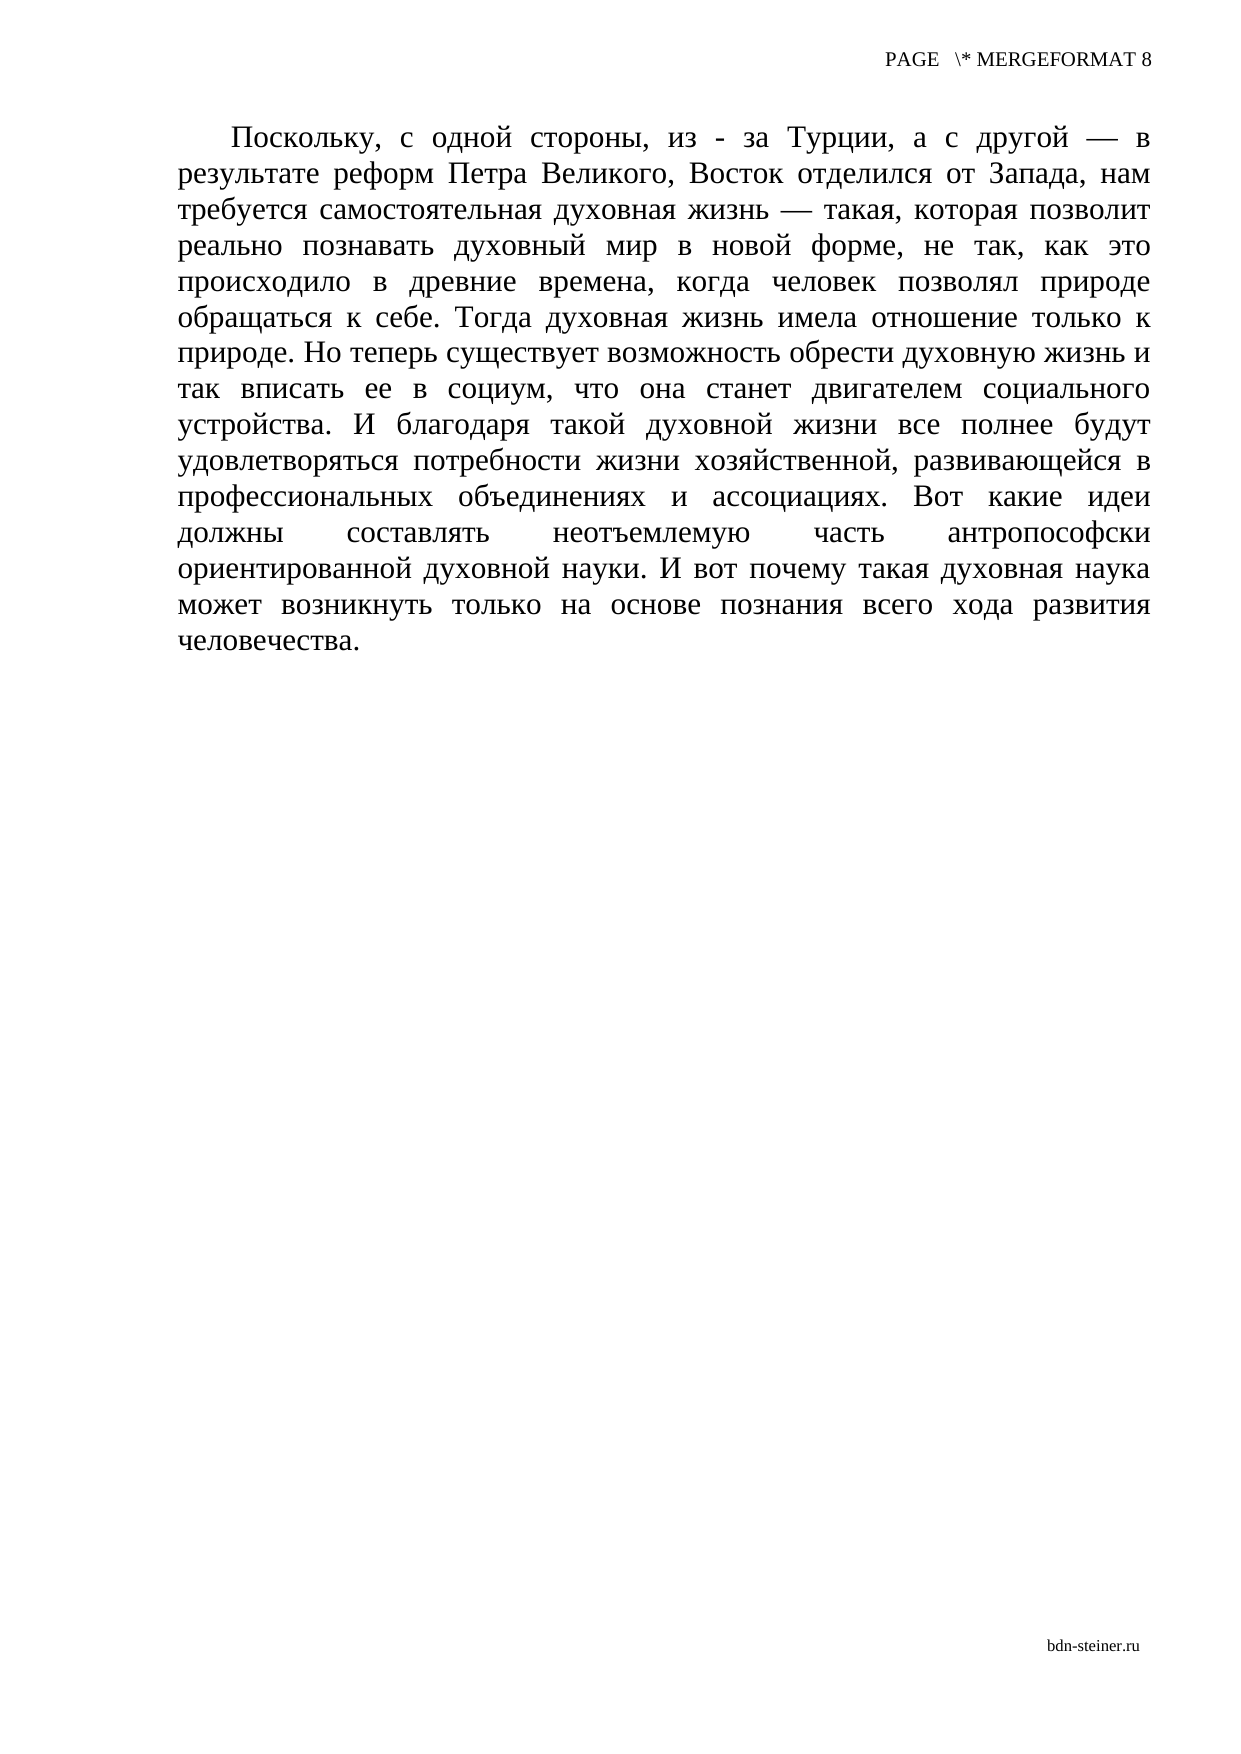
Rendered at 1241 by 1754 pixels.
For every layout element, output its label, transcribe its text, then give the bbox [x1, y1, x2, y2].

text Поскольку, с одной стороны, из - за Турции, а с другой — в результате реформ Петра Великого, Восток отделился от Запада, нам требуется самостоятельная духовная жизнь — такая, которая позволит реально познавать духовный мир в новой форме, не так, как это происходило в древние времена, когда человек позволял природе обращаться к себе. Тогда духовная жизнь имела отношение только к природе. Но теперь существует возможность обрести духовную жизнь и так вписать ее в социум, что она станет двигателем социального устройства. И благодаря такой духовной жизни все полнее будут удовлетворяться потребности жизни хозяйственной, развивающейся в профессиональных объединениях и ассоциациях. Вот какие идеи должны составлять неотъемлемую часть антропософски ориентированной духовной науки. И вот почему такая духовная наука может возникнуть только на основе познания всего хода развития человечества. [177, 118, 1152, 657]
